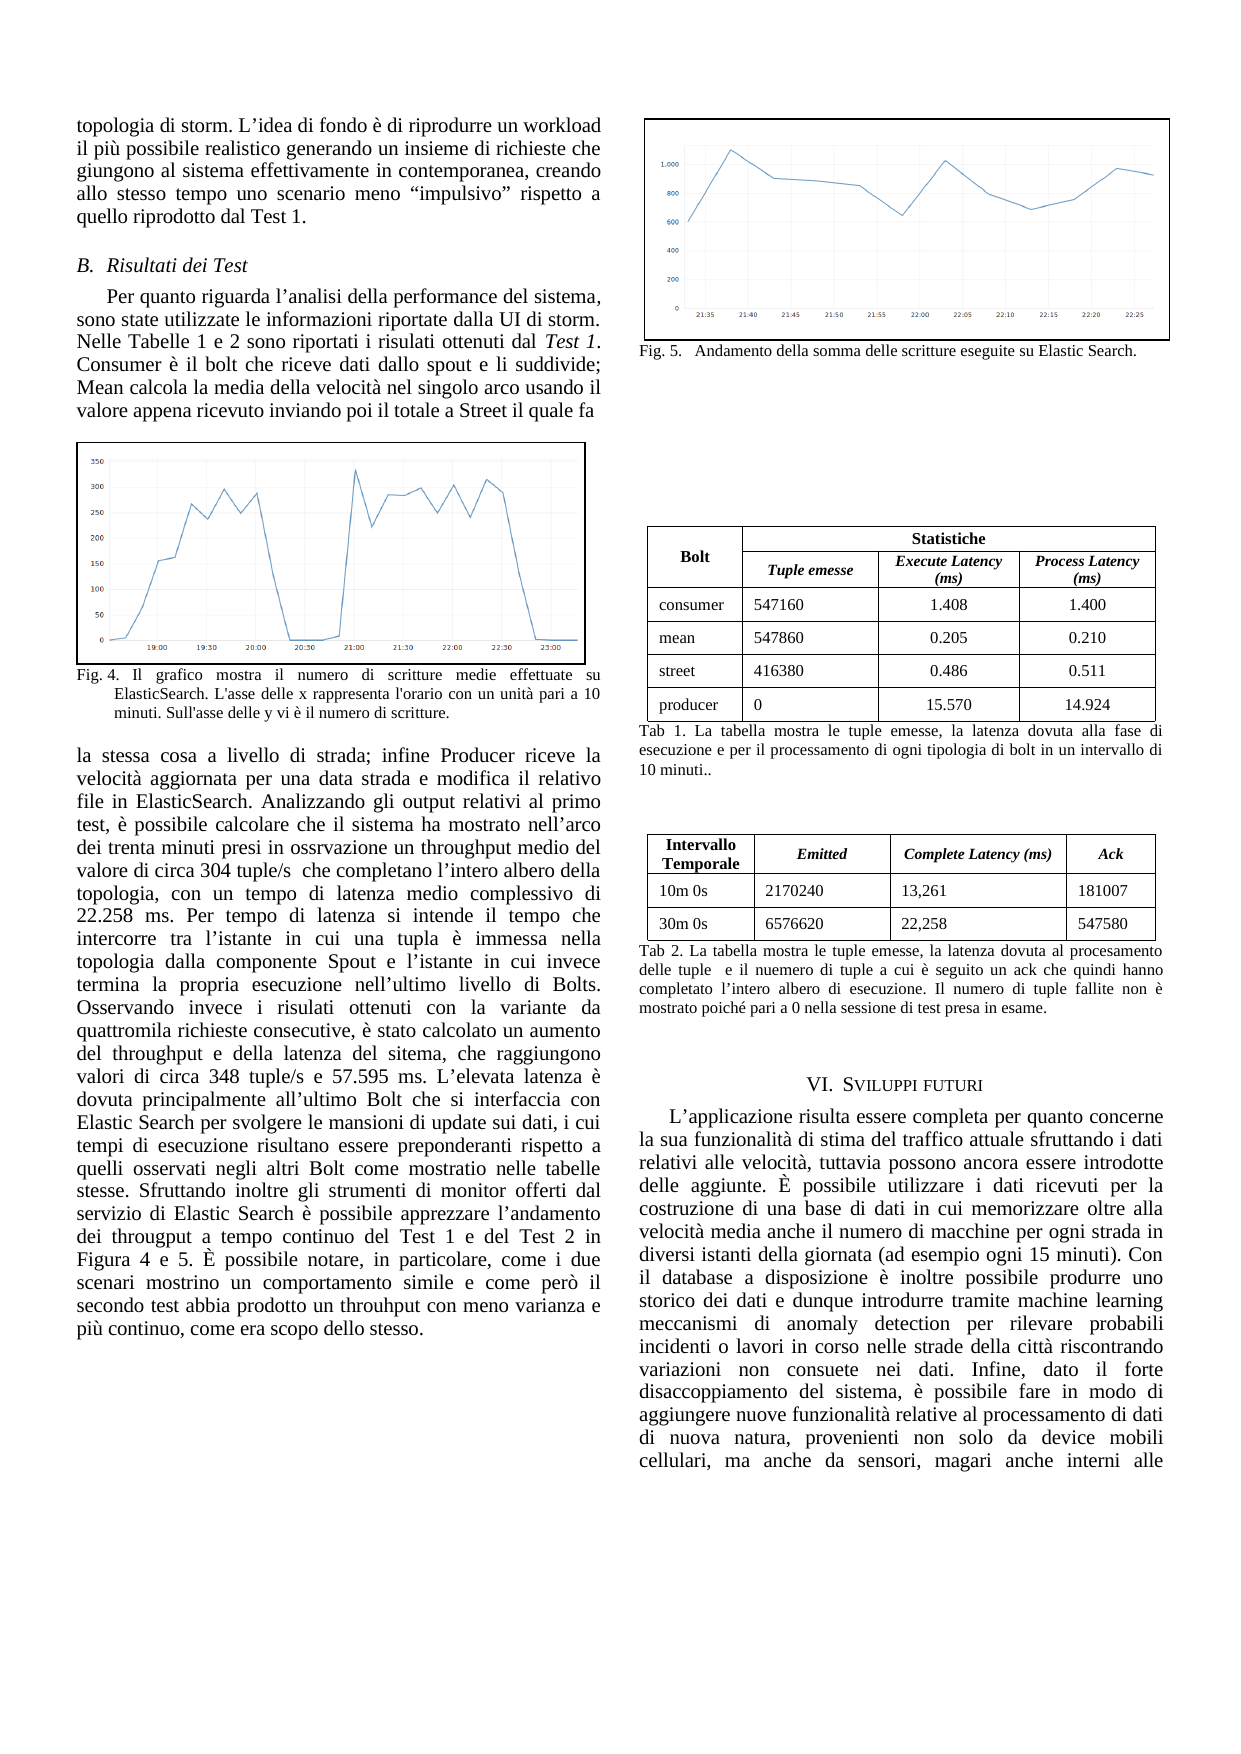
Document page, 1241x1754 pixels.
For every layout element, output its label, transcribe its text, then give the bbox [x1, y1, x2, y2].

list [645, 120, 1169, 339]
table_cell 15.570 [879, 688, 1019, 721]
table_cell mean [648, 622, 742, 654]
subtitle Risultati dei Test [76, 253, 601, 277]
table_cell 181007 [1067, 874, 1155, 906]
text topologia di storm. L’idea di fondo è di riprodurre un workload il più possibile realistico generando un insieme di richieste che giungono al sistema effettivamente in contemporanea, creando allo stesso tempo uno scenario meno “impulsivo” rispetto a quello riprodotto dal Test 1. [76, 112, 601, 228]
table_header Emitted [755, 835, 890, 873]
table_cell producer [648, 688, 742, 721]
table_cell 547860 [743, 622, 878, 654]
table_cell consumer [648, 588, 742, 621]
table_header Statistiche [743, 527, 1155, 551]
table_cell 10m 0s [648, 874, 754, 906]
table_cell 2170240 [755, 874, 890, 906]
table_cell 22,258 [891, 908, 1066, 940]
table_cell Tuple emesse [743, 552, 878, 587]
table_header Complete Latency (ms) [891, 835, 1066, 873]
table_cell 14.924 [1020, 688, 1155, 721]
text Per quanto riguarda l’analisi della performance del sistema, sono state utilizzate le informazioni riportate dalla UI di storm. Nelle Tabelle 1 e 2 sono riportati i risulati ottenuti dal Test 1. Consumer è il bolt che riceve dati dallo spout e li suddivide; Mean calcola la media della velocità nel singolo arco usando il valore appena ricevuto inviando poi il totale a Street il quale fa [76, 283, 601, 422]
table_cell Execute Latency (ms) [879, 552, 1019, 587]
table_cell 0.205 [879, 622, 1019, 654]
subtitle Sviluppi futuri [639, 1072, 1164, 1096]
table_cell 0.511 [1020, 655, 1155, 687]
table_cell 1.400 [1020, 588, 1155, 621]
text L’applicazione risulta essere completa per quanto concerne la sua funzionalità di stima del traffico attuale sfruttando i dati relativi alle velocità, tuttavia possono ancora essere introdotte delle aggiunte. È possibile utilizzare i dati ricevuti per la costruzione di una base di dati in cui memorizzare oltre alla velocità media anche il numero di macchine per ogni strada in diversi istanti della giornata (ad esempio ogni 15 minuti). Con il database a disposizione è inoltre possibile produrre uno storico dei dati e dunque introdurre tramite machine learning meccanismi di anomaly detection per rilevare probabili incidenti o lavori in corso nelle strade della città riscontrando variazioni non consuete nei dati. Infine, dato il forte disaccoppiamento del sistema, è possibile fare in modo di aggiungere nuove funzionalità relative al processamento di dati di nuova natura, provenienti non solo da device mobili cellulari, ma anche da sensori, magari anche interni alle [639, 1104, 1164, 1472]
table_cell 416380 [743, 655, 878, 687]
table_cell 0 [743, 688, 878, 721]
list Il grafico mostra il numero di scritture medie effettuate su ElasticSearch. L'asse delle x rappresenta l'orario con un unità pari a 10 minuti. Sull'asse delle y vi è il numero di scritture. [76, 443, 601, 722]
table_cell 547580 [1067, 908, 1155, 940]
table_header Ack [1067, 835, 1155, 873]
table_cell 0.486 [879, 655, 1019, 687]
list Andamento della somma delle scritture eseguite su Elastic Search. [639, 112, 1164, 360]
table_cell Process Latency (ms) [1020, 552, 1155, 587]
table_header Bolt [648, 527, 742, 587]
text Tab 2. La tabella mostra le tuple emesse, la latenza dovuta al procesamento delle tuple e il nuemero di tuple a cui è seguito un ack che quindi hanno completato l’intero albero di esecuzione. Il numero di tuple fallite non è mostrato poiché pari a 0 nella sessione di test presa in esame. [639, 940, 1164, 1017]
table_cell 547160 [743, 588, 878, 621]
text la stessa cosa a livello di strada; infine Producer riceve la velocità aggiornata per una data strada e modifica il relativo file in ElasticSearch. Analizzando gli output relativi al primo test, è possibile calcolare che il sistema ha mostrato nell’arco dei trenta minuti presi in ossrvazione un throughput medio del valore di circa 304 tuple/s che completano l’intero albero della topologia, con un tempo di latenza medio complessivo di 22.258 ms. Per tempo di latenza si intende il tempo che intercorre tra l’istante in cui una tupla è immessa nella topologia dalla componente Spout e l’istante in cui invece termina la propria esecuzione nell’ultimo livello di Bolts. Osservando invece i risulati ottenuti con la variante da quattromila richieste consecutive, è stato calcolato un aumento del throughput e della latenza del sitema, che raggiungono valori di circa 348 tuple/s e 57.595 ms. L’elevata latenza è dovuta principalmente all’ultimo Bolt che si interfaccia con Elastic Search per svolgere le mansioni di update sui dati, i cui tempi di esecuzione risultano essere preponderanti rispetto a quelli osservati negli altri Bolt come mostratio nelle tabelle stesse. Sfruttando inoltre gli strumenti di monitor offerti dal servizio di Elastic Search è possibile apprezzare l’andamento dei througput a tempo continuo del Test 1 e del Test 2 in Figura 4 e 5. È possibile notare, in particolare, come i due scenari mostrino un comportamento simile e come però il secondo test abbia prodotto un throuhput con meno varianza e più continuo, come era scopo dello stesso. [76, 743, 601, 1340]
table_cell 0.210 [1020, 622, 1155, 654]
table_cell 30m 0s [648, 908, 754, 940]
text Tab 1. La tabella mostra le tuple emesse, la latenza dovuta alla fase di esecuzione e per il processamento di ogni tipologia di bolt in un intervallo di 10 minuti.. [639, 721, 1164, 778]
table_cell 6576620 [755, 908, 890, 940]
table_cell 13,261 [891, 874, 1066, 906]
table_header Intervallo Temporale [648, 835, 754, 873]
table_cell street [648, 655, 742, 687]
table_cell 1.408 [879, 588, 1019, 621]
